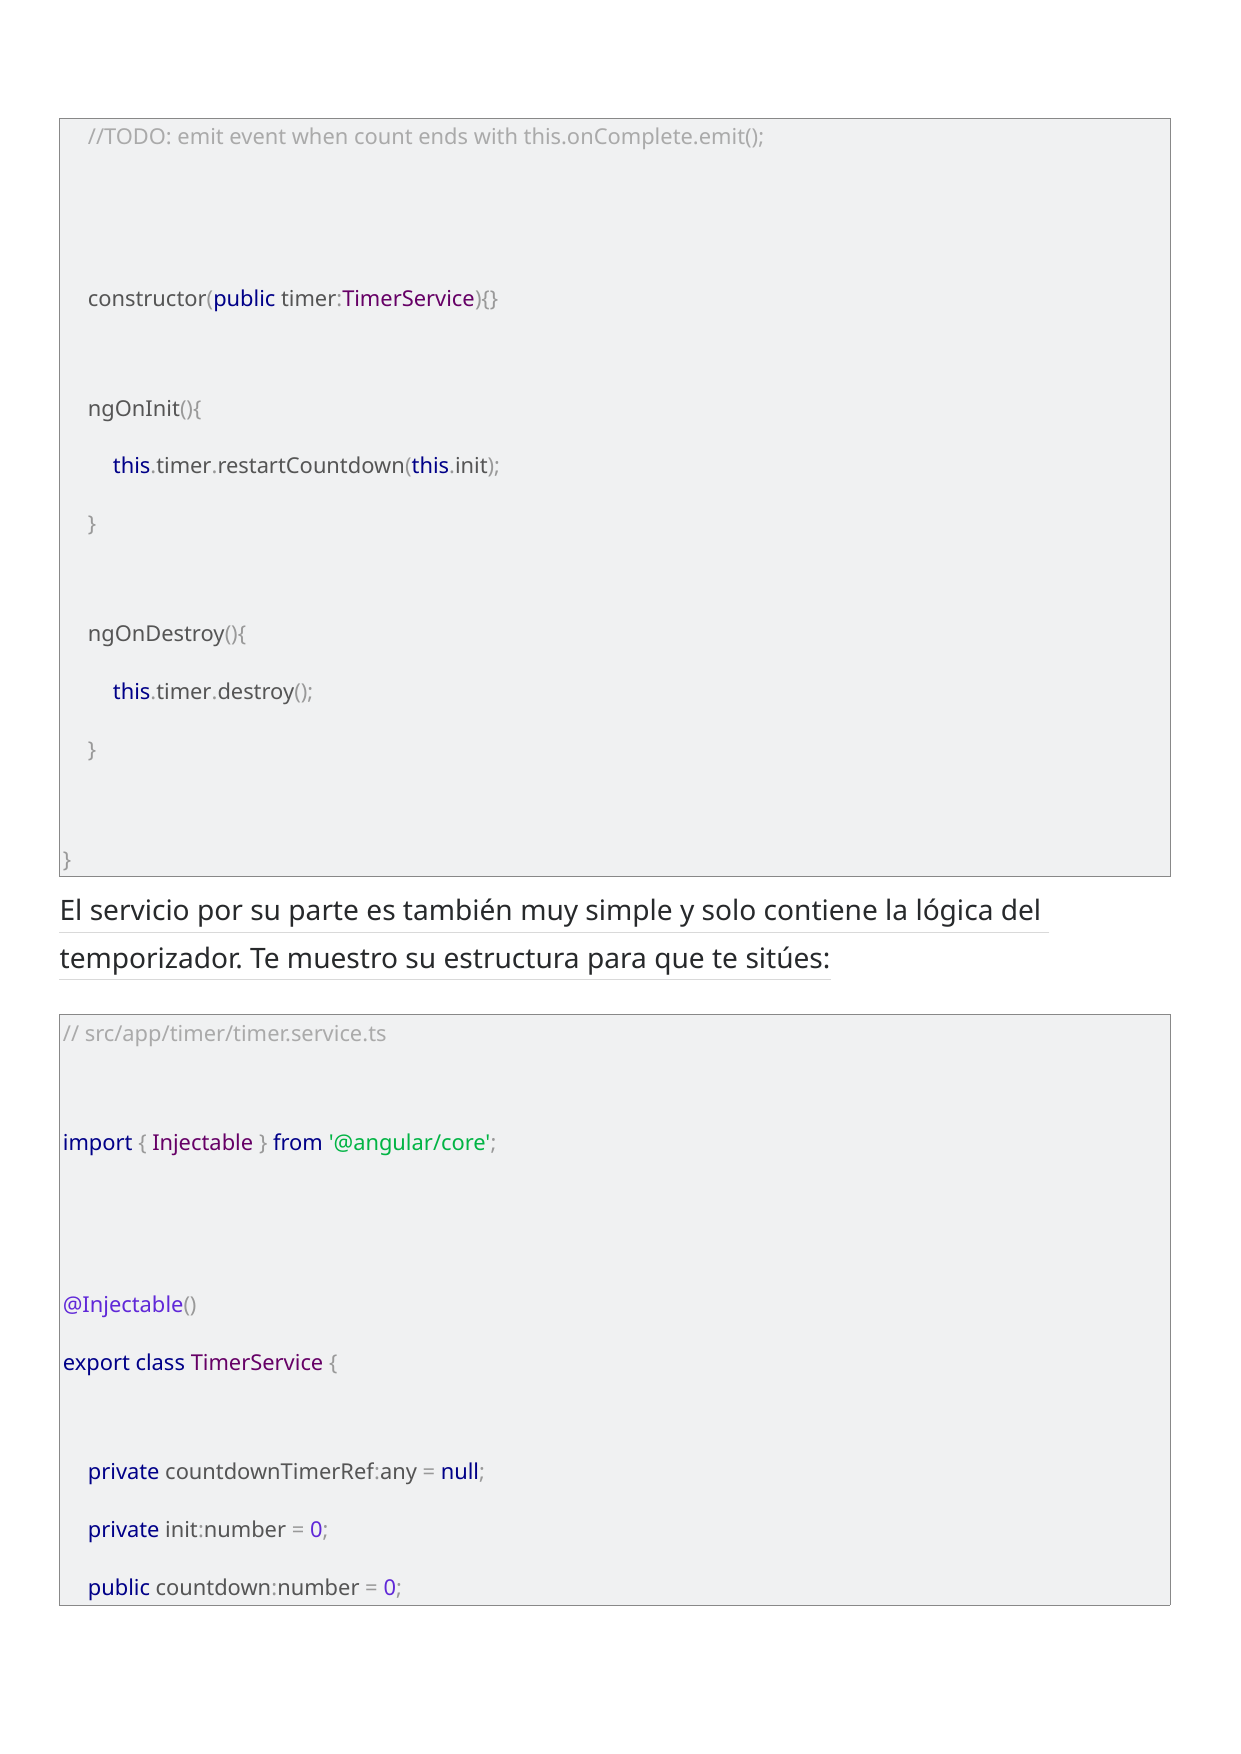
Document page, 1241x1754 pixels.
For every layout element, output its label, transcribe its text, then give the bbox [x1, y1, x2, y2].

text @Injectable() [60, 1285, 1170, 1318]
text this.timer.restartCountdown(this.init); [60, 447, 1170, 480]
text private init:number = 0; [60, 1511, 1170, 1544]
text private countdownTimerRef:any = null; [60, 1453, 1170, 1486]
text } [60, 505, 1170, 538]
text ngOnDestroy(){ [60, 615, 1170, 648]
text import { Injectable } from '@angular/core'; [60, 1124, 1170, 1157]
text export class TimerService { [60, 1343, 1170, 1376]
text El servicio por su parte es también muy simple y solo contiene la lógica del temporizador. Te muestro su estructura para que te sitúes: [59, 891, 1170, 979]
text } [60, 731, 1170, 764]
text public countdown:number = 0; [60, 1569, 1170, 1605]
text this.timer.destroy(); [60, 673, 1170, 706]
text // src/app/timer/timer.service.ts [60, 1015, 1170, 1047]
text //TODO: emit event when count ends with this.onComplete.emit(); [60, 119, 1170, 151]
text ngOnInit(){ [60, 389, 1170, 422]
text } [60, 840, 1170, 876]
text constructor(public timer:TimerService){} [60, 279, 1170, 313]
